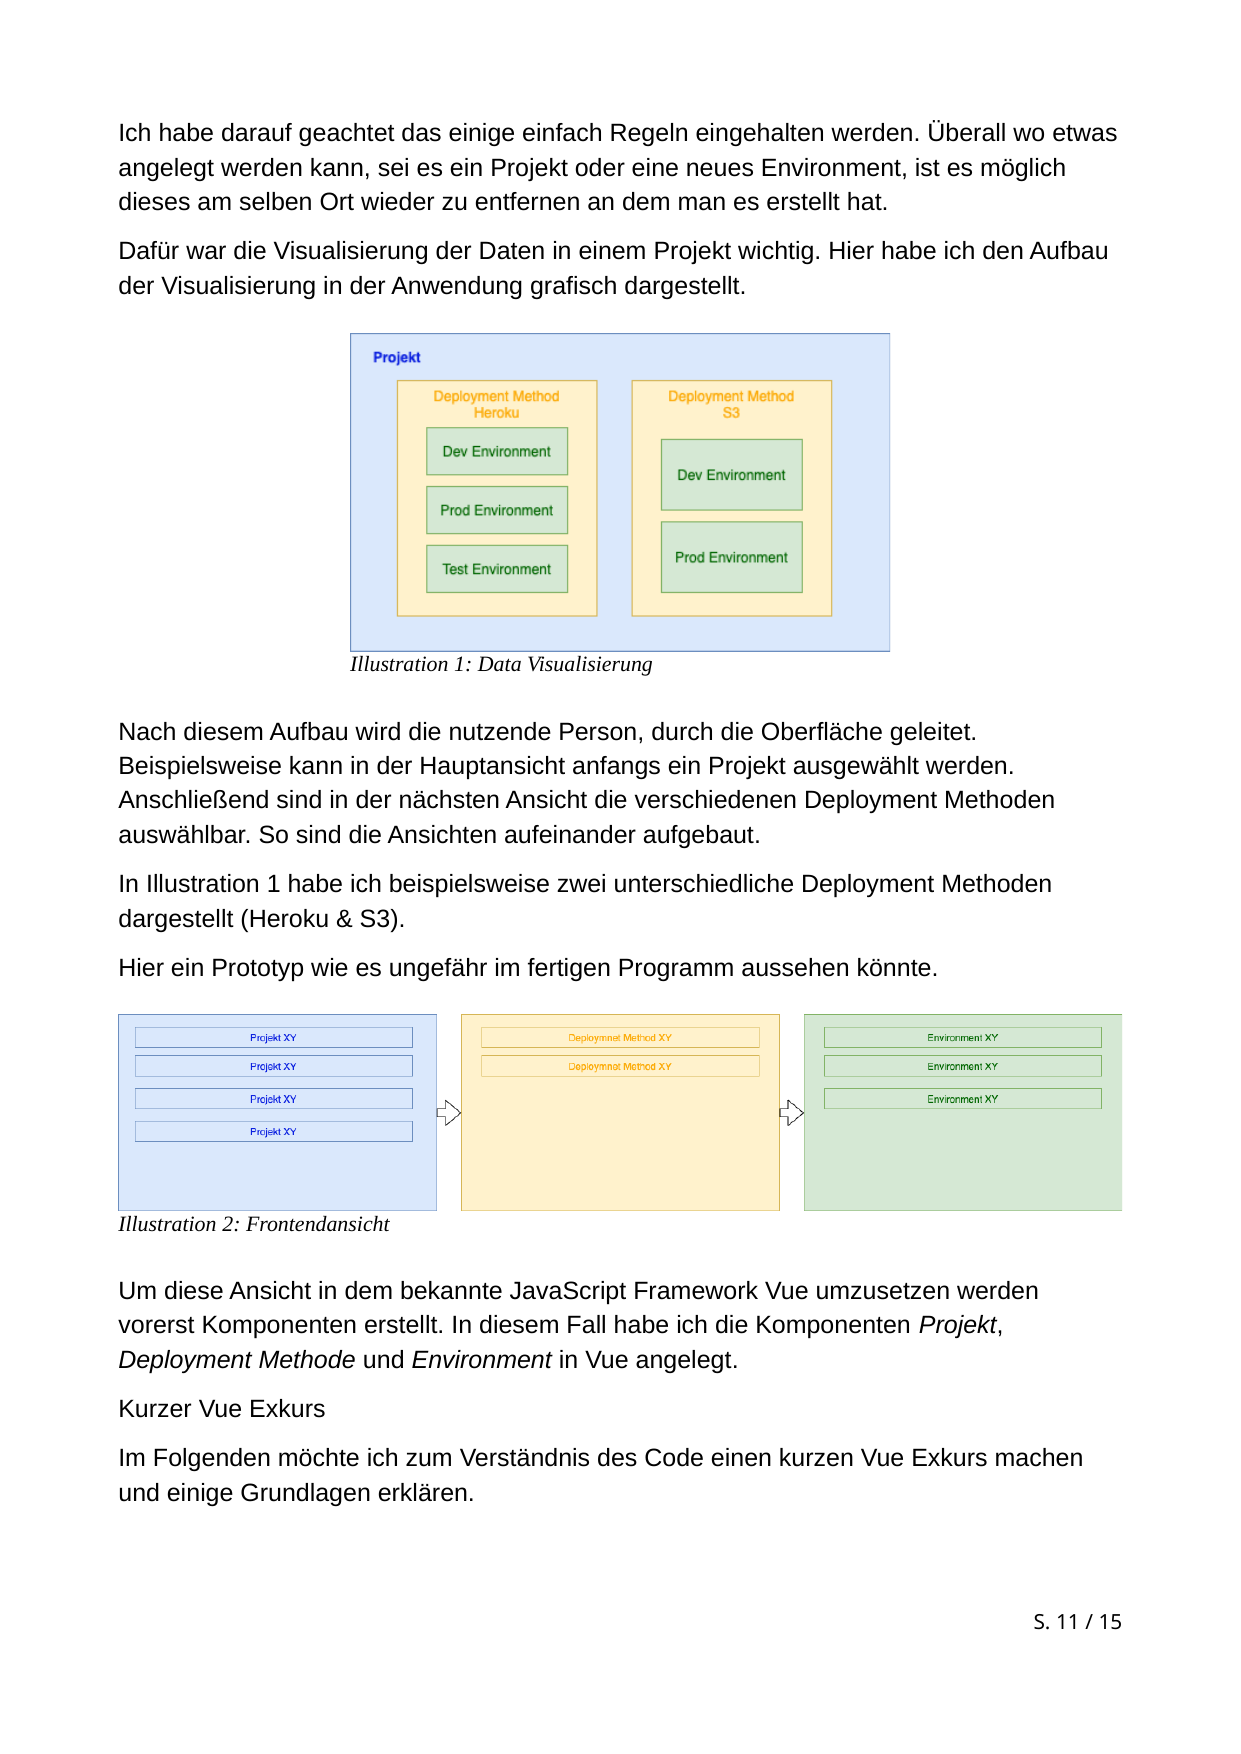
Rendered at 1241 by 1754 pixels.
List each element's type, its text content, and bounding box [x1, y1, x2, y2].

picture [350, 333, 891, 652]
text Kurzer Vue Exkurs [118, 1394, 1122, 1423]
picture [118, 1014, 1123, 1211]
text Illustration 2: Frontendansicht [118, 1211, 1122, 1236]
text Hier ein Prototyp wie es ungefähr im fertigen Programm aussehen könnte. [118, 953, 1122, 981]
text In Illustration 1 habe ich beispielsweise zwei unterschiedliche Deployment Methoden dargestellt (Heroku & S3). [118, 869, 1122, 932]
text [118, 1002, 1122, 1014]
text Ich habe darauf geachtet das einige einfach Regeln eingehalten werden. Überall wo etwas angelegt werden kann, sei es ein Projekt oder eine neues Environment, ist es möglich dieses am selben Ort wieder zu entfernen an dem man es erstellt hat. [118, 118, 1122, 216]
text Im Folgenden möchte ich zum Verständnis des Code einen kurzen Vue Exkurs machen und einige Grundlagen erklären. [118, 1443, 1122, 1506]
text Illustration 1: Data Visualisierung [350, 652, 890, 676]
text Nach diesem Aufbau wird die nutzende Person, durch die Oberfläche geleitet. Beispielsweise kann in der Hauptansicht anfangs ein Projekt ausgewählt werden. Anschließend sind in der nächsten Ansicht die verschiedenen Deployment Methoden auswählbar. So sind die Ansichten aufeinander aufgebaut. [118, 320, 1122, 849]
text Um diese Ansicht in dem bekannte JavaScript Framework Vue umzusetzen werden vorerst Komponenten erstellt. In diesem Fall habe ich die Komponenten Projekt, Deployment Methode und Environment in Vue angelegt. [118, 1236, 1122, 1374]
text Dafür war die Visualisierung der Daten in einem Projekt wichtig. Hier habe ich den Aufbau der Visualisierung in der Anwendung grafisch dargestellt. [118, 236, 1122, 299]
